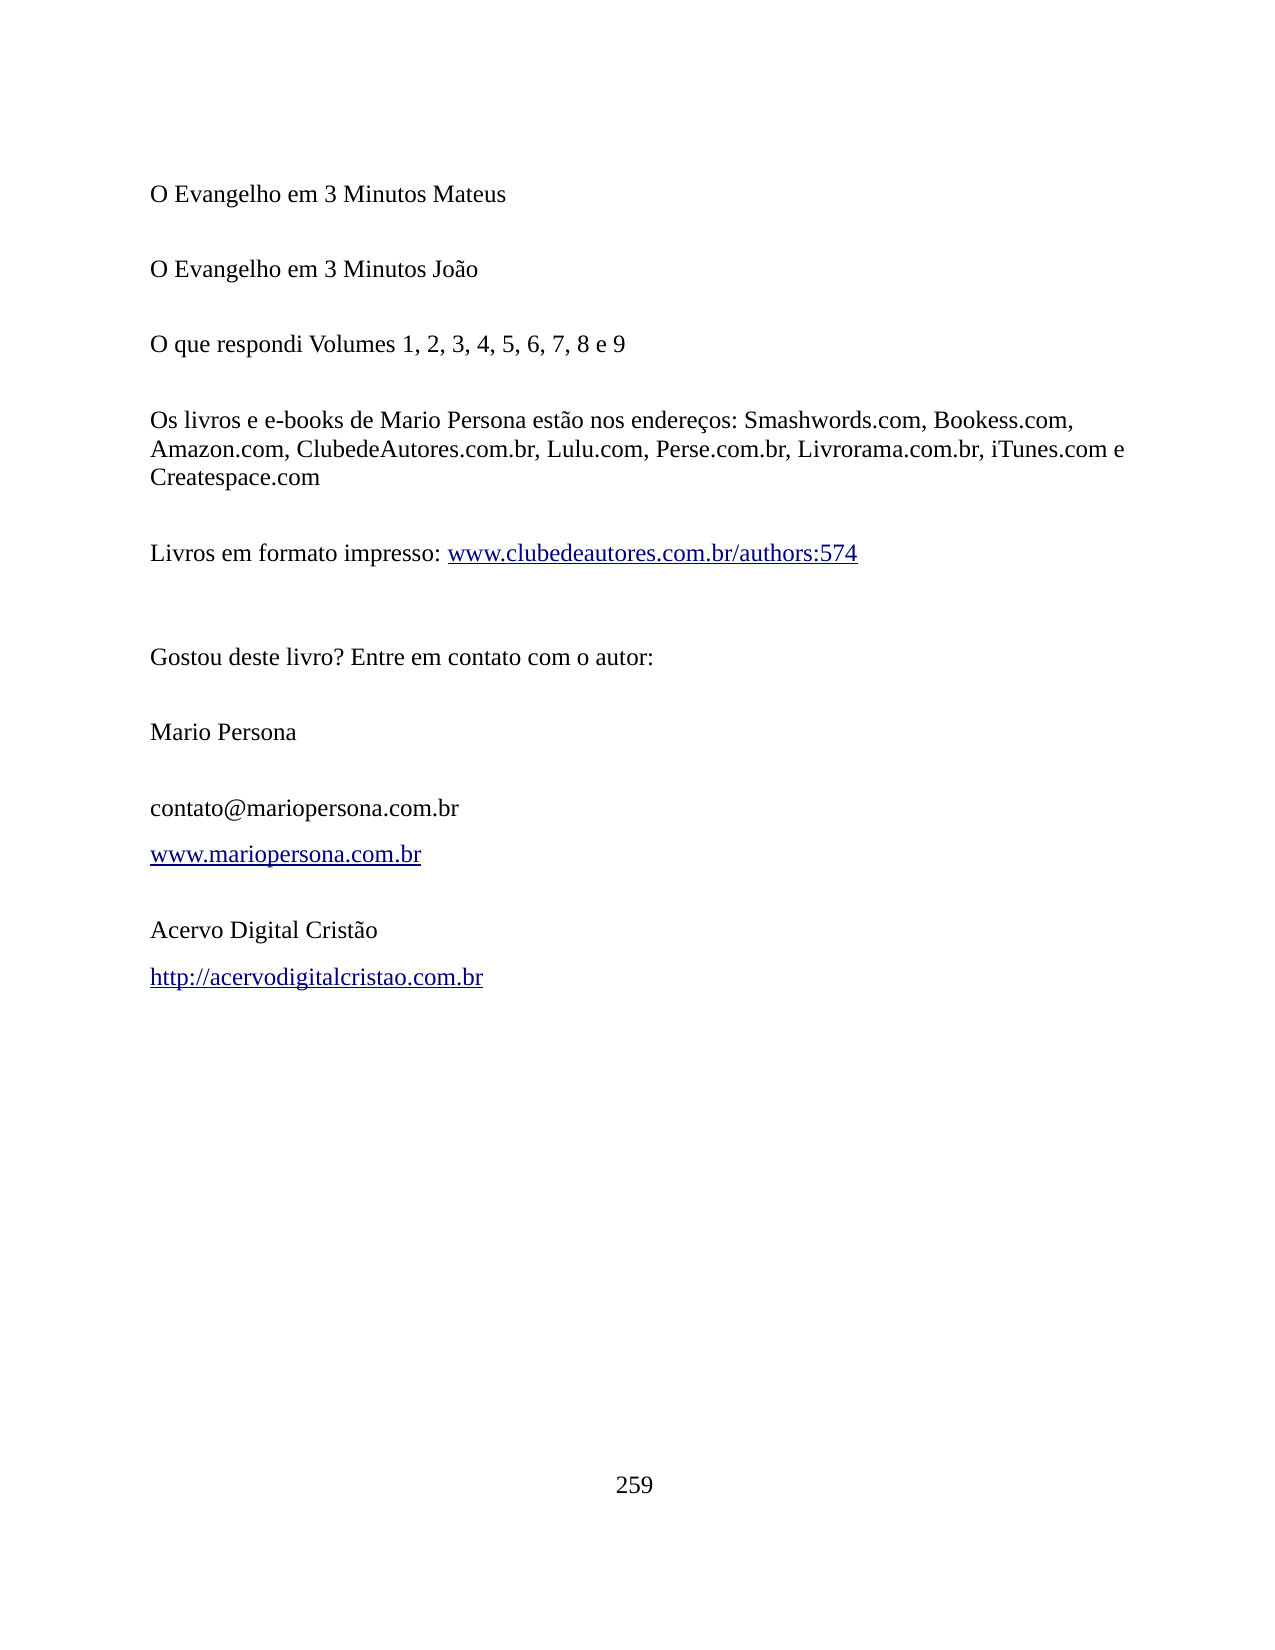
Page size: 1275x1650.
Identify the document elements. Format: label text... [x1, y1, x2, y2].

text contato@mariopersona.com.br [150, 764, 1125, 822]
text Gostou deste livro? Entre em contato com o autor: [150, 584, 1125, 671]
text Os livros e e-books de Mario Persona estão nos endereços: Smashwords.com, Bookess.com, Amazon.com, ClubedeAutores.com.br, Lulu.com, Perse.com.br, Livrorama.com.br, iTunes.com e Createspace.com [150, 376, 1125, 491]
text http://acervodigitalcristao.com.br [150, 962, 1125, 990]
text Mario Persona [150, 689, 1125, 746]
text www.mariopersona.com.br [150, 839, 1125, 868]
text O que respondi Volumes 1, 2, 3, 4, 5, 6, 7, 8 e 9 [150, 301, 1125, 358]
text O Evangelho em 3 Minutos João [150, 225, 1125, 283]
text Livros em formato impresso: www.clubedeautores.com.br/authors:574 [150, 509, 1125, 567]
text Acervo Digital Cristão [150, 886, 1125, 944]
text O Evangelho em 3 Minutos Mateus [150, 150, 1125, 207]
